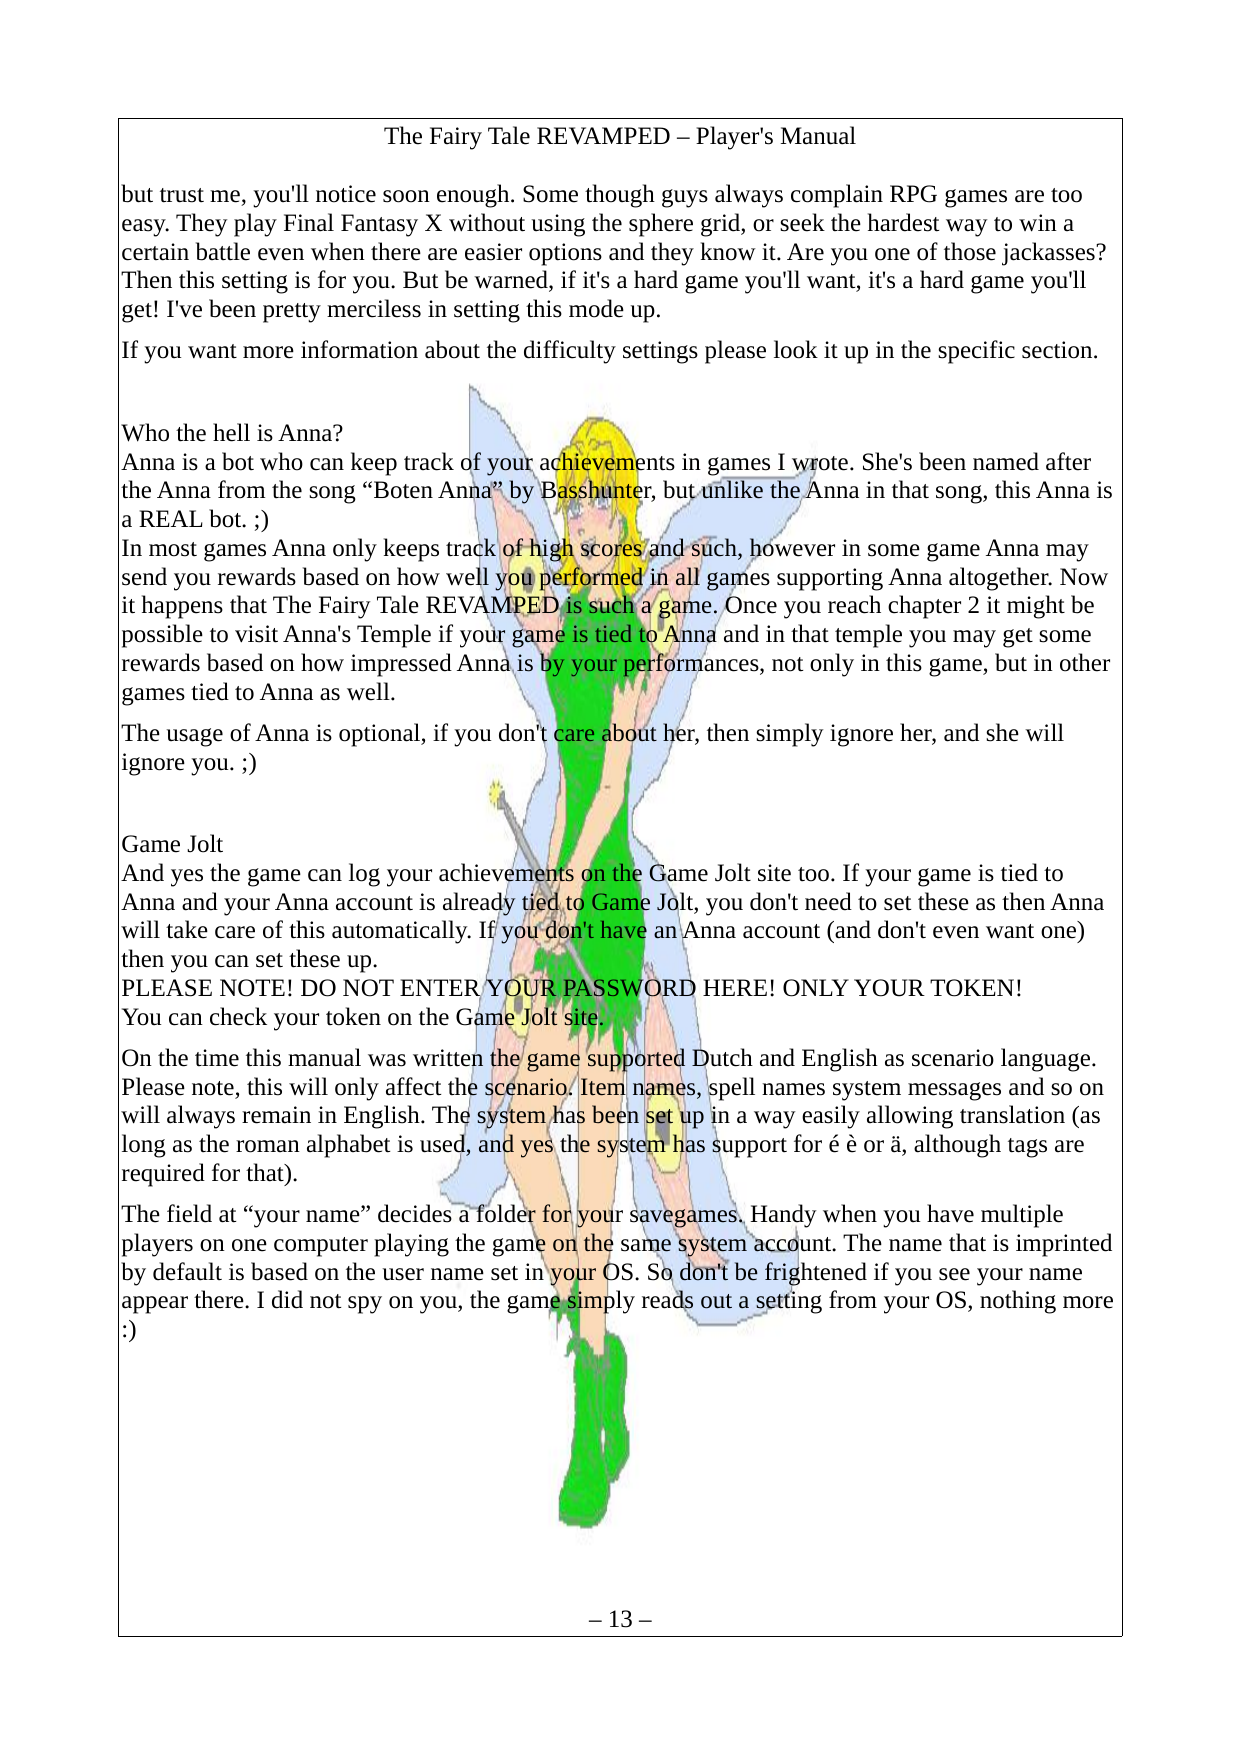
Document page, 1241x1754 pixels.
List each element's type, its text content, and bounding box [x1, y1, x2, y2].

text Who the hell is Anna? Anna is a bot who can keep track of your achievements in games I wrote. She's been named after the Anna from the song “Boten Anna” by Basshunter, but unlike the Anna in that song, this Anna is a REAL bot. ;) In most games Anna only keeps track of high scores and such, however in some game Anna may send you rewards based on how well you performed in all games supporting Anna altogether. Now it happens that The Fairy Tale REVAMPED is such a game. Once you reach chapter 2 it might be possible to visit Anna's Temple if your game is tied to Anna and in that temple you may get some rewards based on how impressed Anna is by your performances, not only in this game, but in other games tied to Anna as well. [121, 418, 1119, 706]
picture [119, 119, 1122, 1636]
text The field at “your name” decides a folder for your savegames. Handy when you have multiple players on one computer playing the game on the same system account. The name that is imprinted by default is based on the user name set in your OS. So don't be frightened if you see your name appear there. I did not spy on you, the game simply reads out a setting from your OS, nothing more :) [121, 1199, 1119, 1343]
text If you want more information about the difficulty settings please look it up in the specific section. [121, 336, 1119, 364]
text The usage of Anna is optional, if you don't care about her, then simply ignore her, and she will ignore you. ;) [121, 718, 1119, 776]
text Game Jolt And yes the game can log your achievements on the Game Jolt site too. If your game is tied to Anna and your Anna account is already tied to Game Jolt, you don't need to set these as then Anna will take care of this automatically. If you don't have an Anna account (and don't even want one) then you can set these up. PLEASE NOTE! DO NOT ENTER YOUR PASSWORD HERE! ONLY YOUR TOKEN! You can check your token on the Game Jolt site. [121, 829, 1119, 1031]
text On the time this manual was written the game supported Dutch and English as scenario language. Please note, this will only affect the scenario. Item names, spell names system messages and so on will always remain in English. The system has been set up in a way easily allowing translation (as long as the roman alphabet is used, and yes the system has support for é è or ä, although tags are required for that). [121, 1043, 1119, 1187]
text but trust me, you'll notice soon enough. Some though guys always complain RPG games are too easy. They play Final Fantasy X without using the sphere grid, or seek the hardest way to win a certain battle even when there are easier options and they know it. Are you one of those jackasses? Then this setting is for you. But be warned, if it's a hard game you'll want, it's a hard game you'll get! I've been pretty merciless in setting this mode up. [121, 179, 1119, 323]
